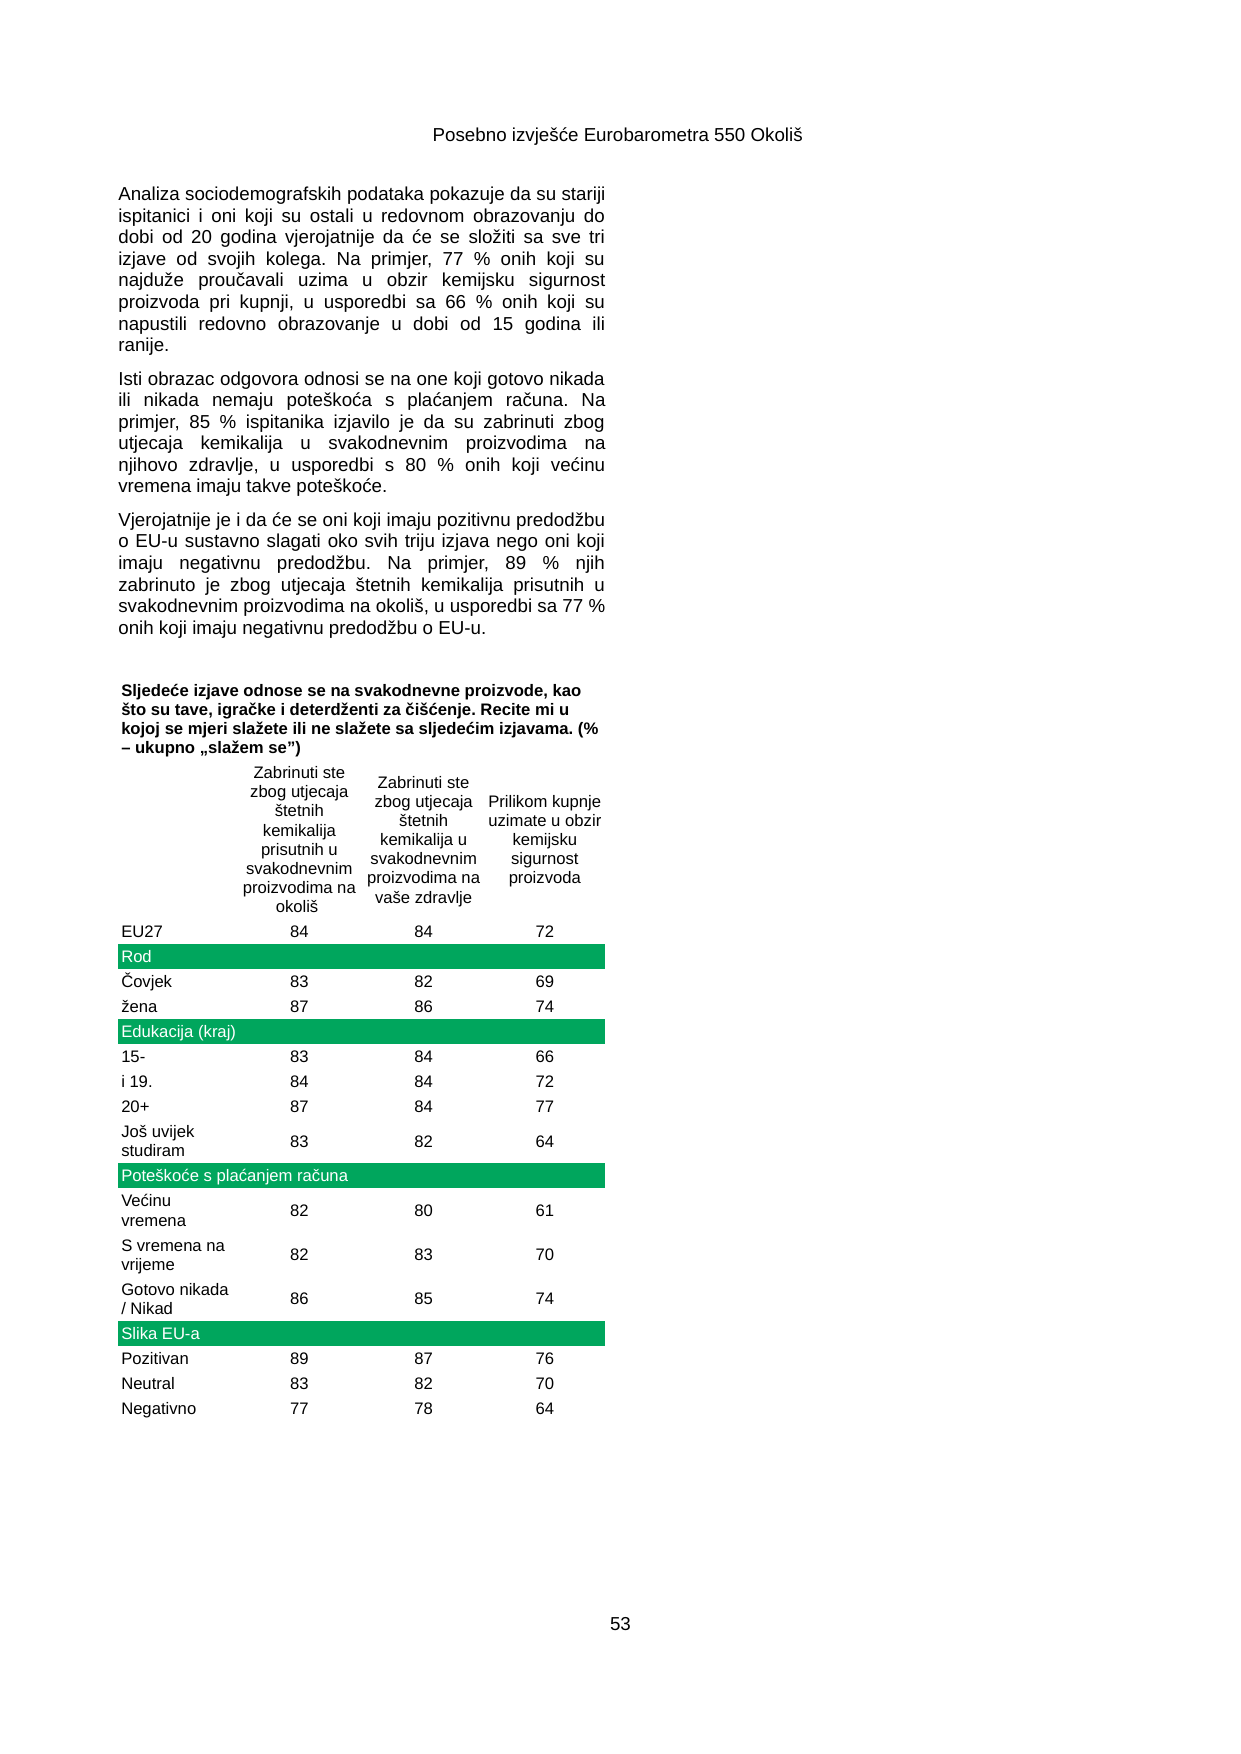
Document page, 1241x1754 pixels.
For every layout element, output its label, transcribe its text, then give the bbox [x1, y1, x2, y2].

table_cell 80 [363, 1188, 484, 1232]
table_cell 82 [235, 1233, 363, 1277]
table_cell 87 [363, 1346, 484, 1371]
table_cell 15- [118, 1044, 235, 1069]
table_cell 77 [235, 1396, 363, 1421]
table_cell Čovjek [118, 969, 235, 994]
table_cell 77 [484, 1094, 605, 1119]
table_cell Rod [118, 944, 605, 969]
table_cell 66 [484, 1044, 605, 1069]
text Vjerojatnije je i da će se oni koji imaju pozitivnu predodžbu o EU-u sustavno slagati oko svih triju izjava nego oni koji imaju negativnu predodžbu. Na primjer, 89 % njih zabrinuto je zbog utjecaja štetnih kemikalija prisutnih u svakodnevnim proizvodima na okoliš, u usporedbi sa 77 % onih koji imaju negativnu predodžbu o EU-u. [118, 509, 605, 638]
table_cell Poteškoće s plaćanjem računa [118, 1163, 605, 1188]
table_cell 84 [235, 919, 363, 944]
table_cell 72 [484, 919, 605, 944]
table_cell 82 [235, 1188, 363, 1232]
table_cell 76 [484, 1346, 605, 1371]
table_cell i 19. [118, 1069, 235, 1094]
table_cell žena [118, 994, 235, 1019]
table_cell 86 [235, 1277, 363, 1321]
table_cell [118, 760, 235, 919]
table_cell 89 [235, 1346, 363, 1371]
table_cell 84 [363, 1069, 484, 1094]
table_cell 20+ [118, 1094, 235, 1119]
table_cell Negativno [118, 1396, 235, 1421]
table_cell 82 [363, 969, 484, 994]
table_cell Pozitivan [118, 1346, 235, 1371]
table_cell 72 [484, 1069, 605, 1094]
table_cell 86 [363, 994, 484, 1019]
table_cell 83 [235, 1119, 363, 1163]
table_cell 78 [363, 1396, 484, 1421]
table_cell Edukacija (kraj) [118, 1019, 605, 1044]
table_cell Neutral [118, 1371, 235, 1396]
table_cell 85 [363, 1277, 484, 1321]
table_cell 61 [484, 1188, 605, 1232]
table_cell 83 [235, 1371, 363, 1396]
table_cell Zabrinuti ste zbog utjecaja štetnih kemikalija prisutnih u svakodnevnim proizvodima na okoliš [235, 760, 363, 919]
text Analiza sociodemografskih podataka pokazuje da su stariji ispitanici i oni koji su ostali u redovnom obrazovanju do dobi od 20 godina vjerojatnije da će se složiti sa sve tri izjave od svojih kolega. Na primjer, 77 % onih koji su najduže proučavali uzima u obzir kemijsku sigurnost proizvoda pri kupnji, u usporedbi sa 66 % onih koji su napustili redovno obrazovanje u dobi od 15 godina ili ranije. [118, 183, 605, 356]
table_cell 74 [484, 994, 605, 1019]
table_cell Većinu vremena [118, 1188, 235, 1232]
table_cell 82 [363, 1371, 484, 1396]
table_cell 74 [484, 1277, 605, 1321]
table_cell 69 [484, 969, 605, 994]
table_cell 87 [235, 1094, 363, 1119]
table_cell 83 [363, 1233, 484, 1277]
table_cell 64 [484, 1119, 605, 1163]
table_cell 84 [363, 919, 484, 944]
table_cell Gotovo nikada / Nikad [118, 1277, 235, 1321]
table_cell Još uvijek studiram [118, 1119, 235, 1163]
table_cell 82 [363, 1119, 484, 1163]
table_cell 64 [484, 1396, 605, 1421]
table_cell 84 [363, 1044, 484, 1069]
table_cell 70 [484, 1233, 605, 1277]
table_cell 87 [235, 994, 363, 1019]
table_cell EU27 [118, 919, 235, 944]
table_cell Prilikom kupnje uzimate u obzir kemijsku sigurnost proizvoda [484, 760, 605, 919]
text Isti obrazac odgovora odnosi se na one koji gotovo nikada ili nikada nemaju poteškoća s plaćanjem računa. Na primjer, 85 % ispitanika izjavilo je da su zabrinuti zbog utjecaja kemikalija u svakodnevnim proizvodima na njihovo zdravlje, u usporedbi s 80 % onih koji većinu vremena imaju takve poteškoće. [118, 367, 605, 497]
table_cell Slika EU-a [118, 1321, 605, 1346]
table_cell 84 [235, 1069, 363, 1094]
table_cell 84 [363, 1094, 484, 1119]
table_cell S vremena na vrijeme [118, 1233, 235, 1277]
table_cell 70 [484, 1371, 605, 1396]
table_cell 83 [235, 969, 363, 994]
table_cell 83 [235, 1044, 363, 1069]
table_cell Zabrinuti ste zbog utjecaja štetnih kemikalija u svakodnevnim proizvodima na vaše zdravlje [363, 760, 484, 919]
table_header Sljedeće izjave odnose se na svakodnevne proizvode, kao što su tave, igračke i deterdženti za čišćenje. Recite mi u kojoj se mjeri slažete ili ne slažete sa sljedećim izjavama. (% – ukupno „slažem se”) [118, 678, 605, 760]
